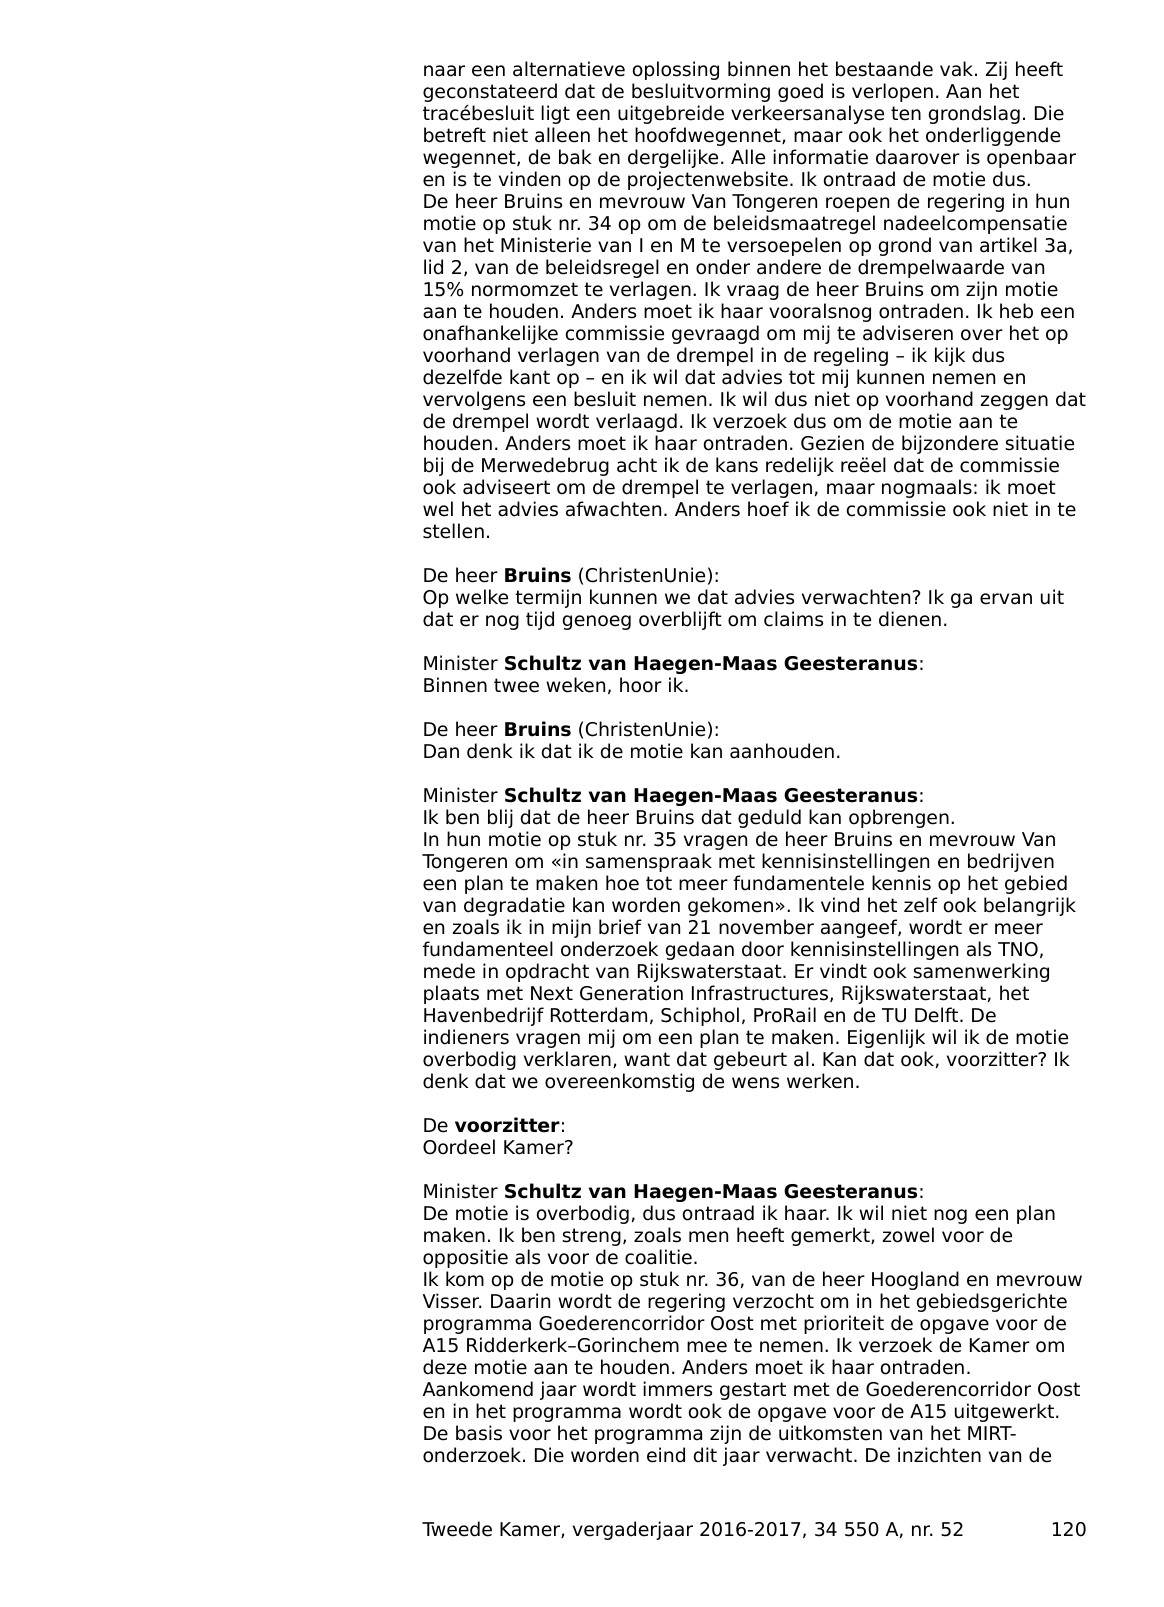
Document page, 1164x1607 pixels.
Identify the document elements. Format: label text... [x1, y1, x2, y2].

text De voorzitter: [422, 1115, 1087, 1137]
text Ik ben blij dat de heer Bruins dat geduld kan opbrengen. [422, 807, 1087, 829]
text Op welke termijn kunnen we dat advies verwachten? Ik ga ervan uit dat er nog tijd genoeg overblijft om claims in te dienen. [422, 587, 1087, 631]
text naar een alternatieve oplossing binnen het bestaande vak. Zij heeft geconstateerd dat de besluitvorming goed is verlopen. Aan het tracébesluit ligt een uitgebreide verkeersanalyse ten grondslag. Die betreft niet alleen het hoofdwegennet, maar ook het onderliggende wegennet, de bak en dergelijke. Alle informatie daarover is openbaar en is te vinden op de projectenwebsite. Ik ontraad de motie dus. [422, 59, 1087, 191]
text Oordeel Kamer? [422, 1137, 1087, 1159]
text Minister Schultz van Haegen-Maas Geesteranus: [422, 1181, 1087, 1203]
text Ik kom op de motie op stuk nr. 36, van de heer Hoogland en mevrouw Visser. Daarin wordt de regering verzocht om in het gebiedsgerichte programma Goederencorridor Oost met prioriteit de opgave voor de A15 Ridderkerk–Gorinchem mee te nemen. Ik verzoek de Kamer om deze motie aan te houden. Anders moet ik haar ontraden. Aankomend jaar wordt immers gestart met de Goederencorridor Oost en in het programma wordt ook de opgave voor de A15 uitgewerkt. De basis voor het programma zijn de uitkomsten van het MIRT-onderzoek. Die worden eind dit jaar verwacht. De inzichten van de [422, 1269, 1087, 1467]
text Dan denk ik dat ik de motie kan aanhouden. [422, 741, 1087, 763]
text Binnen twee weken, hoor ik. [422, 675, 1087, 697]
text De heer Bruins en mevrouw Van Tongeren roepen de regering in hun motie op stuk nr. 34 op om de beleidsmaatregel nadeelcompensatie van het Ministerie van I en M te versoepelen op grond van artikel 3a, lid 2, van de beleidsregel en onder andere de drempelwaarde van 15% normomzet te verlagen. Ik vraag de heer Bruins om zijn motie aan te houden. Anders moet ik haar vooralsnog ontraden. Ik heb een onafhankelijke commissie gevraagd om mij te adviseren over het op voorhand verlagen van de drempel in de regeling – ik kijk dus dezelfde kant op – en ik wil dat advies tot mij kunnen nemen en vervolgens een besluit nemen. Ik wil dus niet op voorhand zeggen dat de drempel wordt verlaagd. Ik verzoek dus om de motie aan te houden. Anders moet ik haar ontraden. Gezien de bijzondere situatie bij de Merwedebrug acht ik de kans redelijk reëel dat de commissie ook adviseert om de drempel te verlagen, maar nogmaals: ik moet wel het advies afwachten. Anders hoef ik de commissie ook niet in te stellen. [422, 191, 1087, 543]
text Minister Schultz van Haegen-Maas Geesteranus: [422, 653, 1087, 675]
text De heer Bruins (ChristenUnie): [422, 565, 1087, 587]
text De heer Bruins (ChristenUnie): [422, 719, 1087, 741]
text Minister Schultz van Haegen-Maas Geesteranus: [422, 785, 1087, 807]
text In hun motie op stuk nr. 35 vragen de heer Bruins en mevrouw Van Tongeren om «in samenspraak met kennisinstellingen en bedrijven een plan te maken hoe tot meer fundamentele kennis op het gebied van degradatie kan worden gekomen». Ik vind het zelf ook belangrijk en zoals ik in mijn brief van 21 november aangeef, wordt er meer fundamenteel onderzoek gedaan door kennisinstellingen als TNO, mede in opdracht van Rijkswaterstaat. Er vindt ook samenwerking plaats met Next Generation Infrastructures, Rijkswaterstaat, het Havenbedrijf Rotterdam, Schiphol, ProRail en de TU Delft. De indieners vragen mij om een plan te maken. Eigenlijk wil ik de motie overbodig verklaren, want dat gebeurt al. Kan dat ook, voorzitter? Ik denk dat we overeenkomstig de wens werken. [422, 829, 1087, 1093]
text De motie is overbodig, dus ontraad ik haar. Ik wil niet nog een plan maken. Ik ben streng, zoals men heeft gemerkt, zowel voor de oppositie als voor de coalitie. [422, 1203, 1087, 1269]
